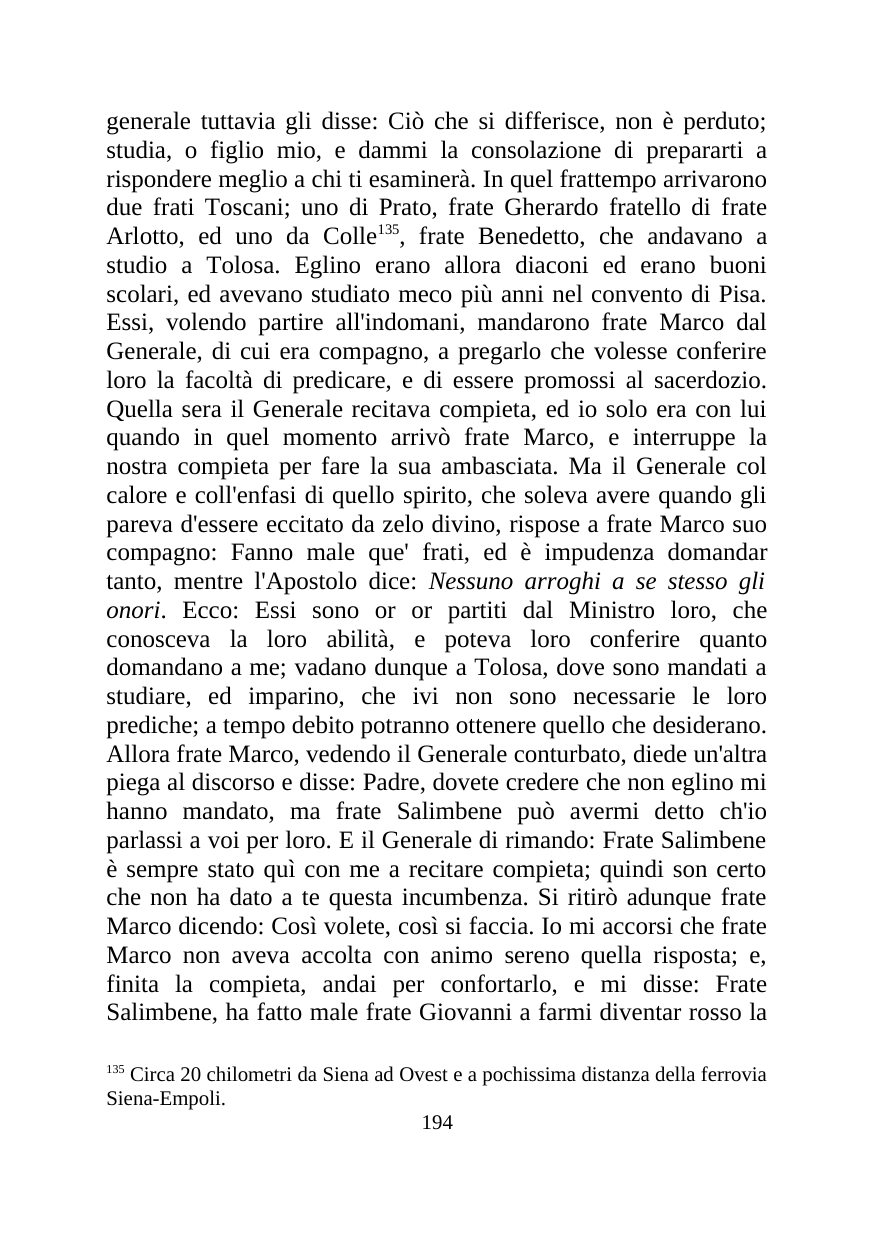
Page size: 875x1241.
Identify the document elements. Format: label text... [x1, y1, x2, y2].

text generale tuttavia gli disse: Ciò che si differisce, non è perduto; studia, o figlio mio, e dammi la consolazione di prepararti a rispondere meglio a chi ti esaminerà. In quel frattempo arrivarono due frati Toscani; uno di Prato, frate Gherardo fratello di frate Arlotto, ed uno da Colle, frate Benedetto, che andavano a studio a Tolosa. Eglino erano allora diaconi ed erano buoni scolari, ed avevano studiato meco più anni nel convento di Pisa. Essi, volendo partire all'indomani, mandarono frate Marco dal Generale, di cui era compagno, a pregarlo che volesse conferire loro la facoltà di predicare, e di essere promossi al sacerdozio. Quella sera il Generale recitava compieta, ed io solo era con lui quando in quel momento arrivò frate Marco, e interruppe la nostra compieta per fare la sua ambasciata. Ma il Generale col calore e coll'enfasi di quello spirito, che soleva avere quando gli pareva d'essere eccitato da zelo divino, rispose a frate Marco suo compagno: Fanno male que' frati, ed è impudenza domandar tanto, mentre l'Apostolo dice: Nessuno arroghi a se stesso gli onori. Ecco: Essi sono or or partiti dal Ministro loro, che conosceva la loro abilità, e poteva loro conferire quanto domandano a me; vadano dunque a Tolosa, dove sono mandati a studiare, ed imparino, che ivi non sono necessarie le loro prediche; a tempo debito potranno ottenere quello che desiderano. Allora frate Marco, vedendo il Generale conturbato, diede un'altra piega al discorso e disse: Padre, dovete credere che non eglino mi hanno mandato, ma frate Salimbene può avermi detto ch'io parlassi a voi per loro. E il Generale di rimando: Frate Salimbene è sempre stato quì con me a recitare compieta; quindi son certo che non ha dato a te questa incumbenza. Si ritirò adunque frate Marco dicendo: Così volete, così si faccia. Io mi accorsi che frate Marco non aveva accolta con animo sereno quella risposta; e, finita la compieta, andai per confortarlo, e mi disse: Frate Salimbene, ha fatto male frate Giovanni a farmi diventar rosso la [106, 106, 768, 1026]
text Circa 20 chilometri da Siena ad Ovest e a pochissima distanza della ferrovia Siena-Empoli. [106, 1062, 768, 1110]
